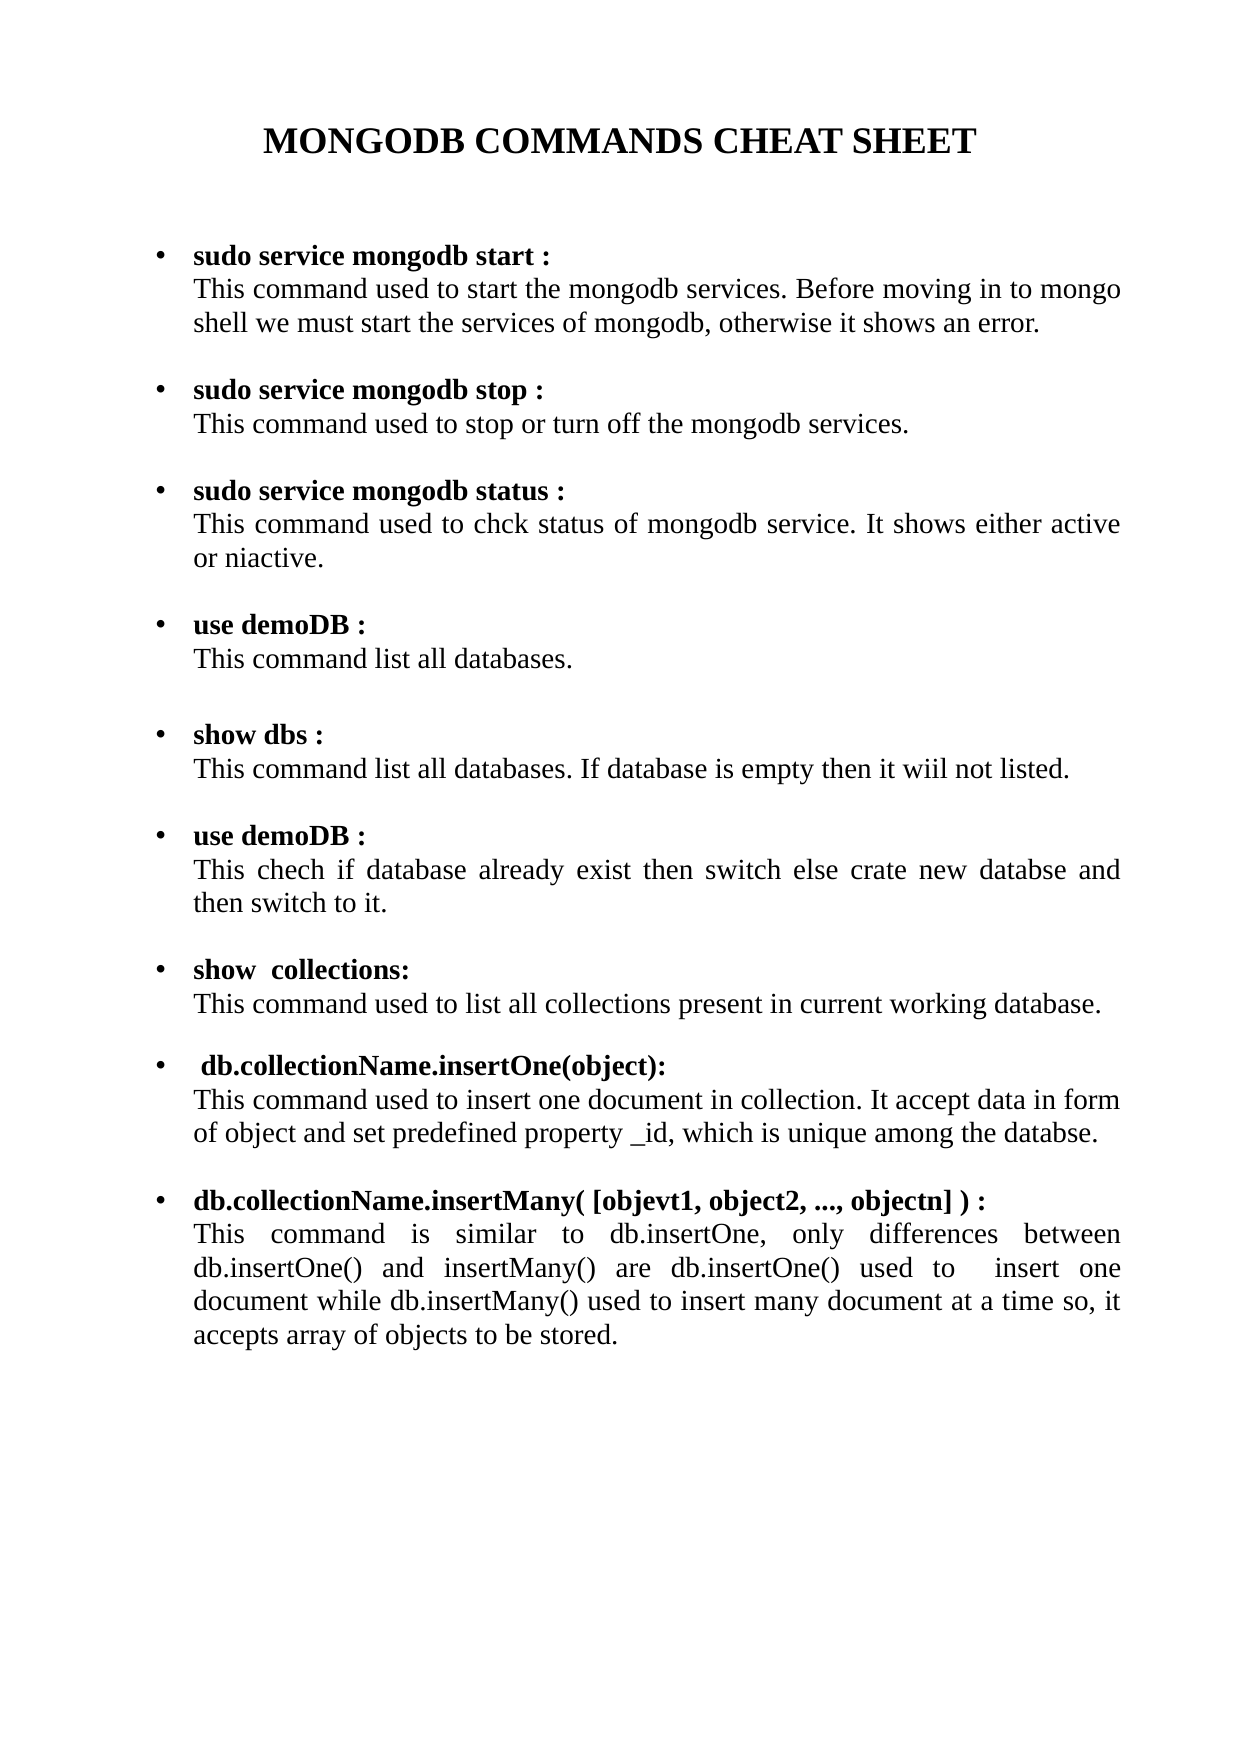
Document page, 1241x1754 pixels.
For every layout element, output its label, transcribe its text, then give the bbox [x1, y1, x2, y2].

list This command used to stop or turn off the mongodb services. [156, 406, 1122, 439]
list This command used to insert one document in collection. It accept data in form of object and set predefined property _id, which is unique among the databse. [156, 1082, 1122, 1149]
list sudo service mongodb stop : [156, 372, 1122, 406]
list db.collectionName.insertMany( [objevt1, object2, ..., objectn] ) : [156, 1183, 1122, 1216]
list db.collectionName.insertOne(object): [156, 1048, 1122, 1082]
list show dbs : [156, 717, 1122, 751]
list This command used to list all collections present in current working database. [156, 986, 1122, 1020]
list This command list all databases. If database is empty then it wiil not listed. [156, 751, 1122, 785]
list This command used to start the mongodb services. Before moving in to mongo shell we must start the services of mongodb, otherwise it shows an error. [156, 272, 1122, 339]
list use demoDB : [156, 607, 1122, 641]
list This command is similar to db.insertOne, only differences between db.insertOne() and insertMany() are db.insertOne() used to insert one document while db.insertMany() used to insert many document at a time so, it accepts array of objects to be stored. [156, 1216, 1122, 1351]
list This command used to chck status of mongodb service. It shows either active or niactive. [156, 507, 1122, 574]
list This chech if database already exist then switch else crate new databse and then switch to it. [156, 852, 1122, 919]
list sudo service mongodb status : [156, 473, 1122, 507]
list show collections: [156, 952, 1122, 986]
list sudo service mongodb start : [156, 238, 1122, 272]
list This command list all databases. [156, 641, 1122, 674]
list use demoDB : [156, 818, 1122, 852]
text MONGODB COMMANDS CHEAT SHEET [118, 118, 1122, 161]
